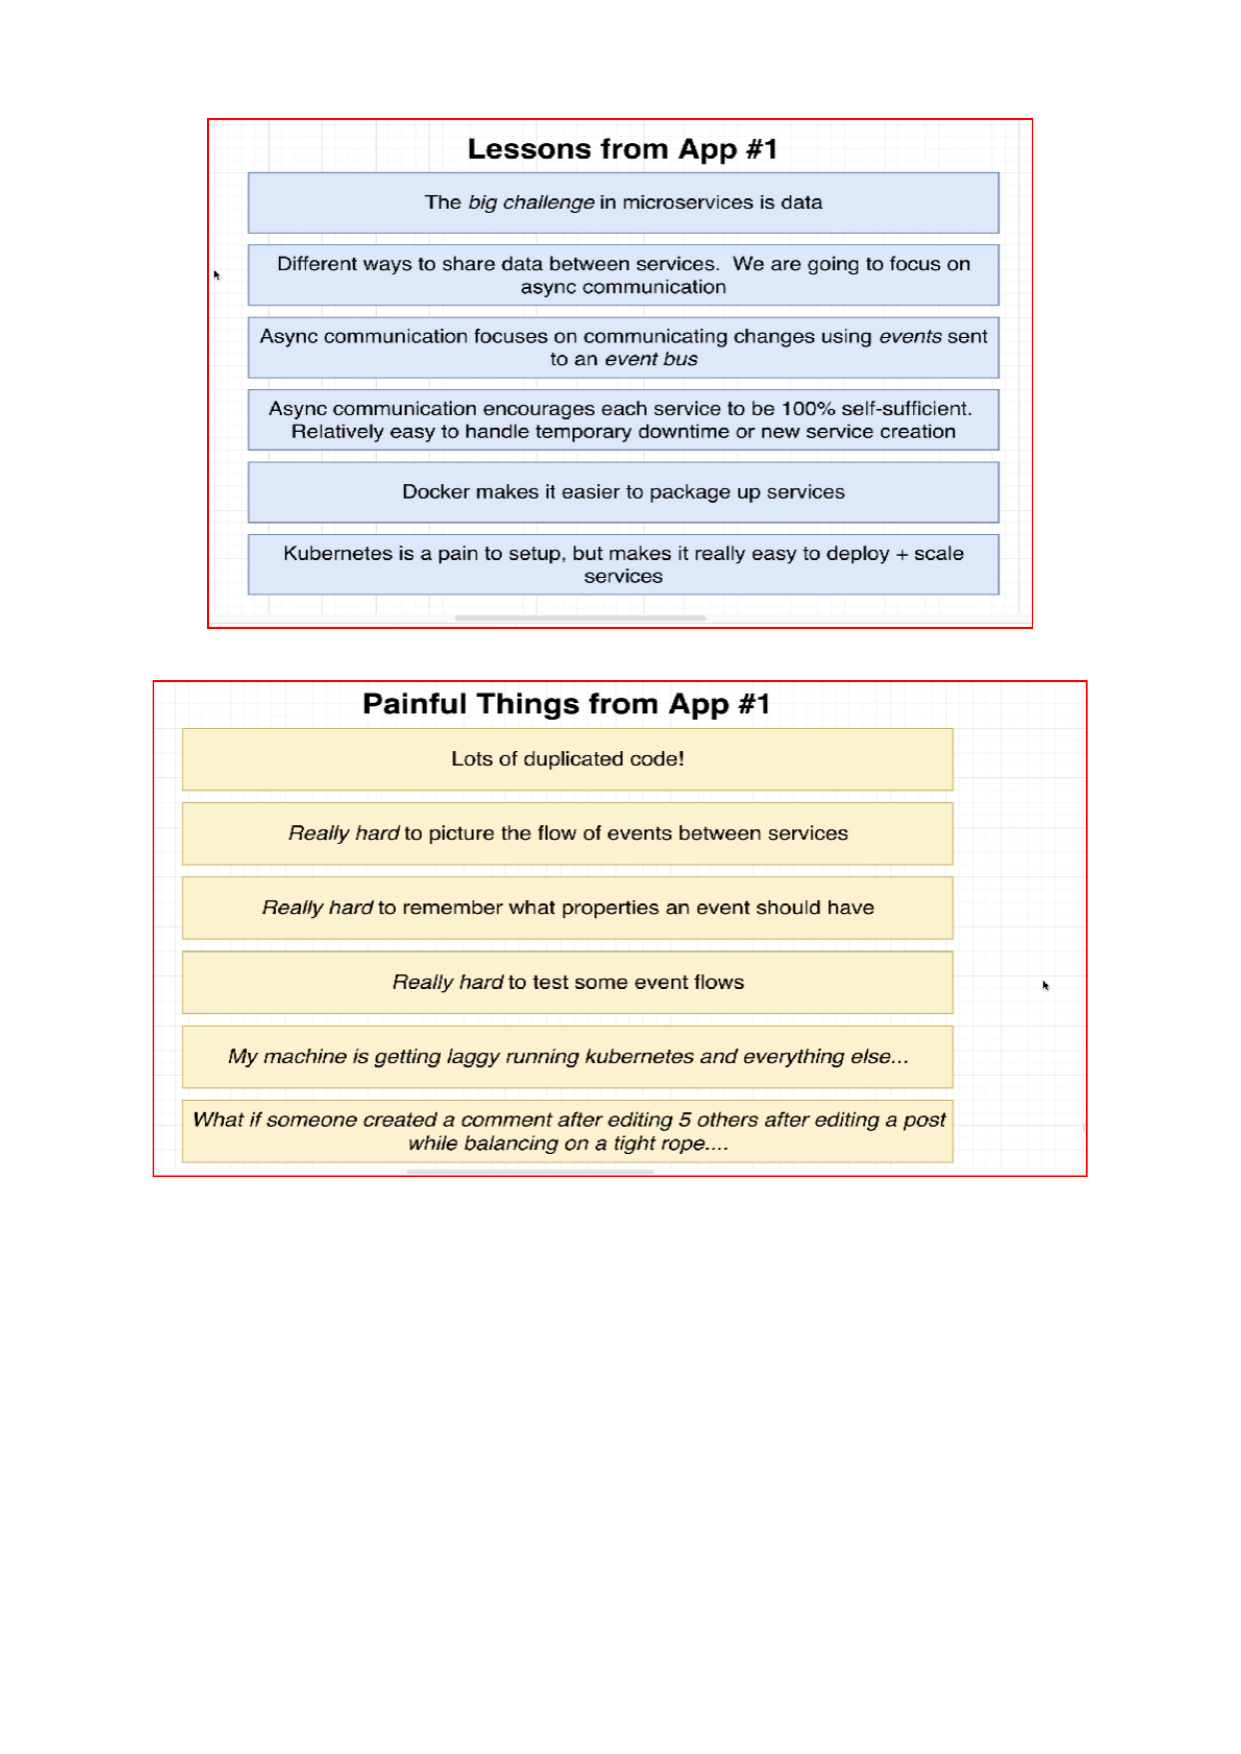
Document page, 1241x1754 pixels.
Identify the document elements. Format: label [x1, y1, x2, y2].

picture [207, 118, 1034, 629]
picture [152, 680, 1088, 1177]
